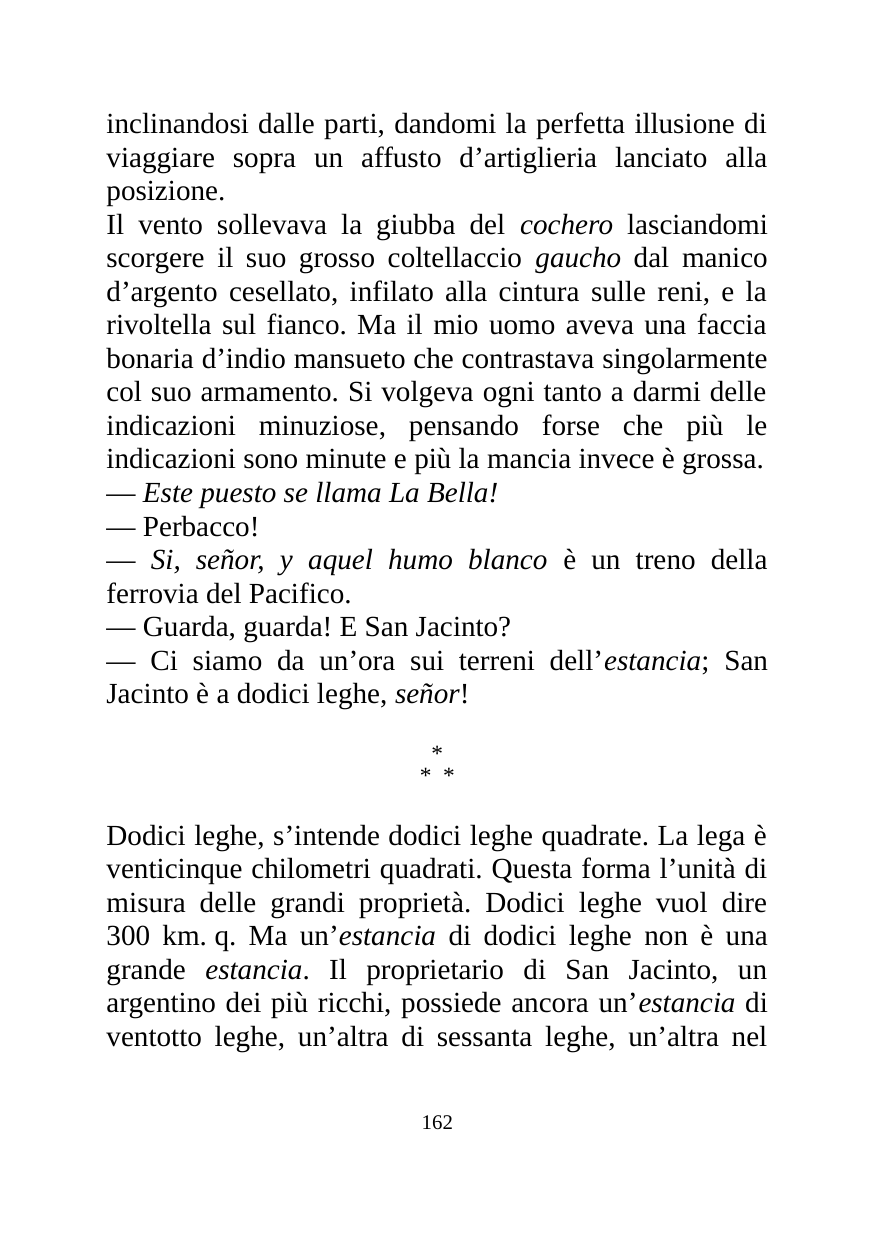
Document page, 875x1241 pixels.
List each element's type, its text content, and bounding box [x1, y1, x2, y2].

text — Si, señor, y aquel humo blanco è un treno della ferrovia del Pacifico. [106, 542, 768, 609]
text — Perbacco! [106, 509, 768, 542]
text Il vento sollevava la giubba del cochero lasciandomi scorgere il suo grosso coltellaccio gaucho dal manico d’argento cesellato, infilato alla cintura sulle reni, e la rivoltella sul fianco. Ma il mio uomo aveva una faccia bonaria d’indio mansueto che contrastava singolarmente col suo armamento. Si volgeva ogni tanto a darmi delle indicazioni minuziose, pensando forse che più le indicazioni sono minute e più la mancia invece è grossa. [106, 207, 768, 475]
text — Ci siamo da un’ora sui terreni dell’estancia; San Jacinto è a dodici leghe, señor! [106, 643, 768, 710]
text *** [106, 739, 768, 788]
text inclinandosi dalle parti, dandomi la perfetta illusione di viaggiare sopra un affusto d’artiglieria lanciato alla posizione. [106, 106, 768, 207]
text Dodici leghe, s’intende dodici leghe quadrate. La lega è venticinque chilometri quadrati. Questa forma l’unità di misura delle grandi proprietà. Dodici leghe vuol dire 300 km. q. Ma un’estancia di dodici leghe non è una grande estancia. Il proprietario di San Jacinto, un argentino dei più ricchi, possiede ancora un’estancia di ventotto leghe, un’altra di sessanta leghe, un’altra nel [106, 818, 768, 1053]
text — Guarda, guarda! E San Jacinto? [106, 609, 768, 643]
text — Este puesto se llama La Bella! [106, 475, 768, 509]
